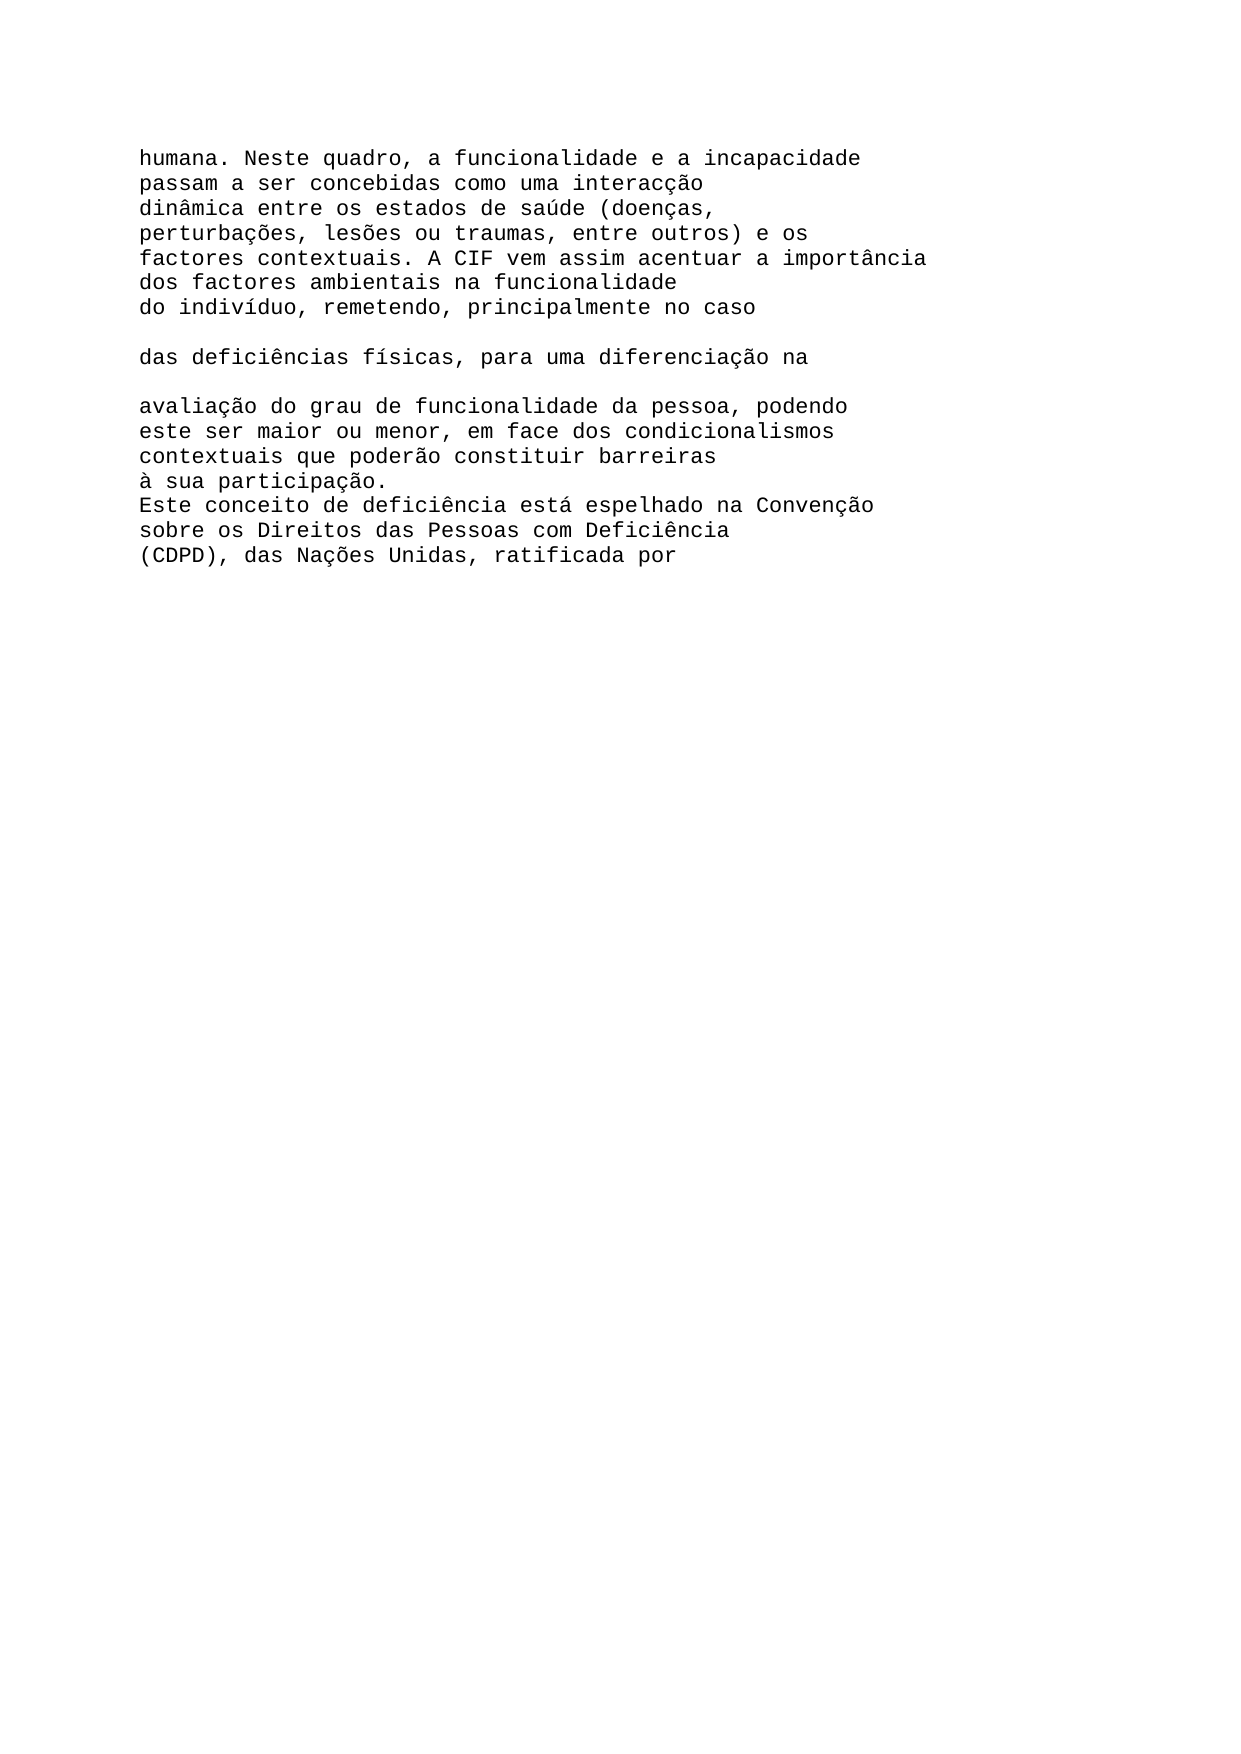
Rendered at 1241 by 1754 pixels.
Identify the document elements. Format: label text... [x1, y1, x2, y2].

text à sua participação. [139, 470, 1101, 495]
text perturbações, lesões ou traumas, entre outros) e os [139, 222, 1101, 247]
text (CDPD), das Nações Unidas, ratificada por [139, 544, 1101, 569]
text contextuais que poderão constituir barreiras [139, 445, 1101, 470]
text das deficiências físicas, para uma diferenciação na [139, 346, 1101, 371]
text factores contextuais. A CIF vem assim acentuar a importância [139, 247, 1101, 272]
text este ser maior ou menor, em face dos condicionalismos [139, 420, 1101, 445]
text dinâmica entre os estados de saúde (doenças, [139, 197, 1101, 222]
text sobre os Direitos das Pessoas com Deficiência [139, 519, 1101, 544]
text humana. Neste quadro, a funcionalidade e a incapacidade [139, 148, 1101, 172]
text avaliação do grau de funcionalidade da pessoa, podendo [139, 396, 1101, 420]
text do indivíduo, remetendo, principalmente no caso [139, 296, 1101, 321]
text dos factores ambientais na funcionalidade [139, 272, 1101, 296]
text Este conceito de deficiência está espelhado na Convenção [139, 495, 1101, 519]
text passam a ser concebidas como uma interacção [139, 172, 1101, 197]
